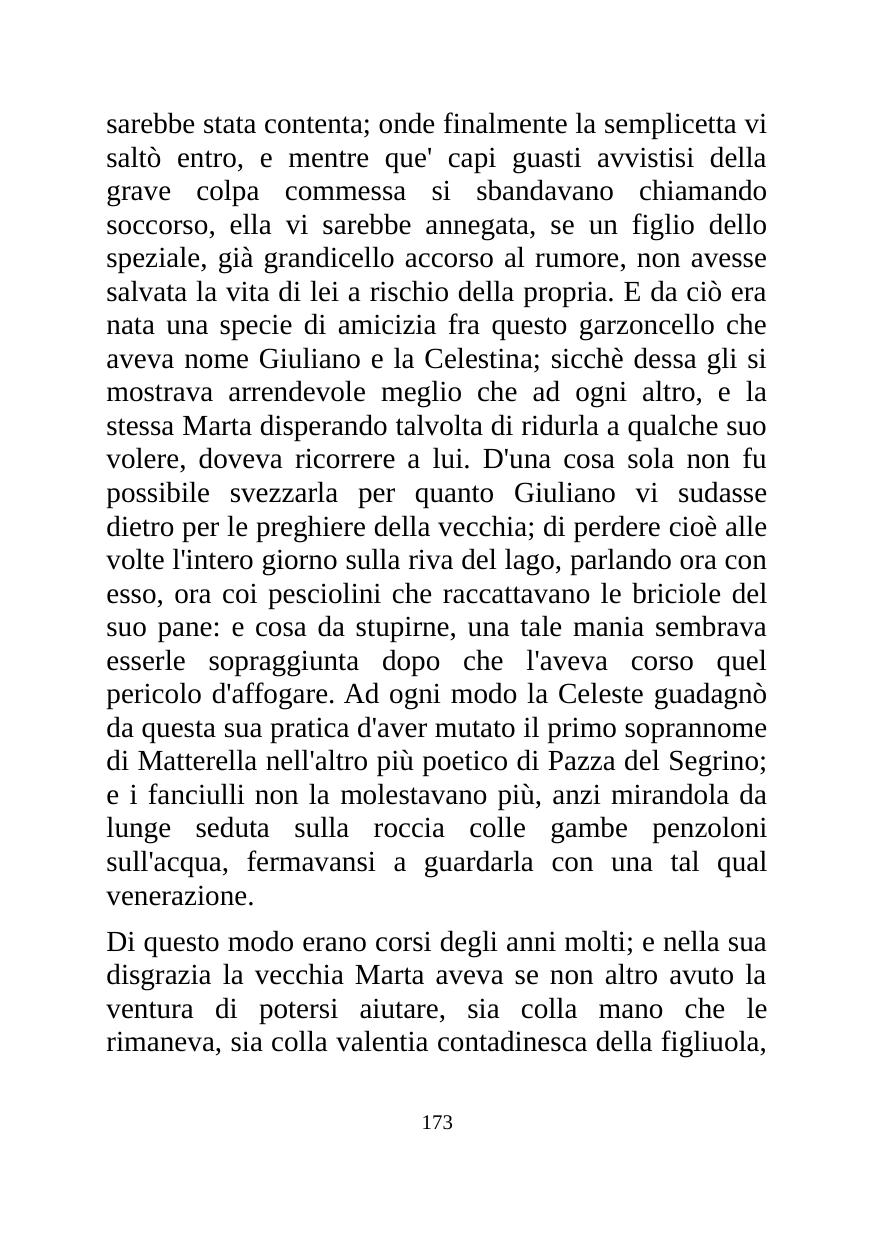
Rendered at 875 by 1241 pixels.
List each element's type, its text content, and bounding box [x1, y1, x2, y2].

text sarebbe stata contenta; onde finalmente la semplicetta vi saltò entro, e mentre que' capi guasti avvistisi della grave colpa commessa si sbandavano chiamando soccorso, ella vi sarebbe annegata, se un figlio dello speziale, già grandicello accorso al rumore, non avesse salvata la vita di lei a rischio della propria. E da ciò era nata una specie di amicizia fra questo garzoncello che aveva nome Giuliano e la Celestina; sicchè dessa gli si mostrava arrendevole meglio che ad ogni altro, e la stessa Marta disperando talvolta di ridurla a qualche suo volere, doveva ricorrere a lui. D'una cosa sola non fu possibile svezzarla per quanto Giuliano vi sudasse dietro per le preghiere della vecchia; di perdere cioè alle volte l'intero giorno sulla riva del lago, parlando ora con esso, ora coi pesciolini che raccattavano le briciole del suo pane: e cosa da stupirne, una tale mania sembrava esserle sopraggiunta dopo che l'aveva corso quel pericolo d'affogare. Ad ogni modo la Celeste guadagnò da questa sua pratica d'aver mutato il primo soprannome di Matterella nell'altro più poetico di Pazza del Segrino; e i fanciulli non la molestavano più, anzi mirandola da lunge seduta sulla roccia colle gambe penzoloni sull'acqua, fermavansi a guardarla con una tal qual venerazione. [106, 106, 768, 911]
text Di questo modo erano corsi degli anni molti; e nella sua disgrazia la vecchia Marta aveva se non altro avuto la ventura di potersi aiutare, sia colla mano che le rimaneva, sia colla valentia contadinesca della figliuola, [106, 924, 768, 1058]
